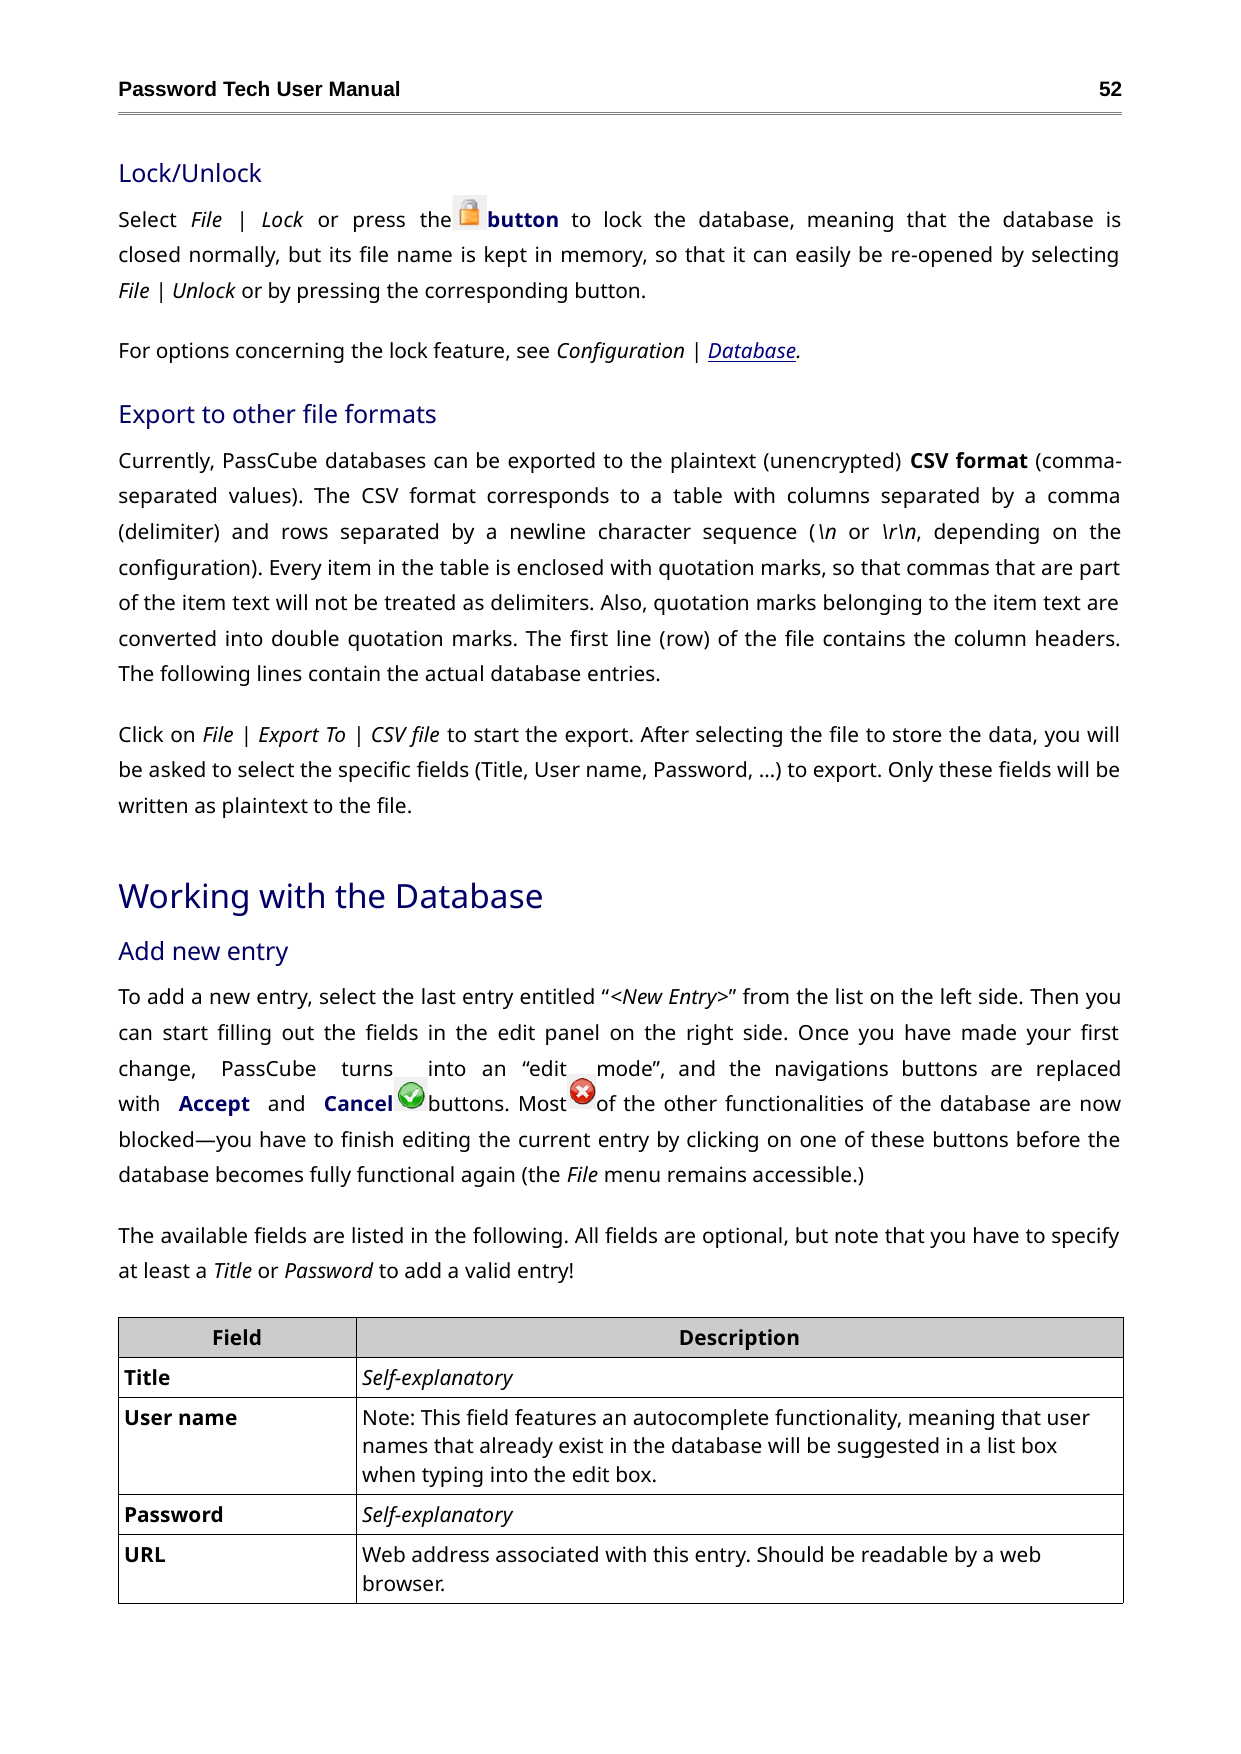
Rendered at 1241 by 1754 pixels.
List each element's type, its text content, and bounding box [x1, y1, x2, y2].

table_cell URL [119, 1535, 356, 1603]
table_cell Title [119, 1358, 356, 1397]
text Click on File | Export To | CSV file to start the export. After selecting the file to store the data, you will be asked to select the specific fields (Title, User name, Password, …) to export. Only these fields will be written as plaintext to the file. [118, 720, 1122, 819]
table_header Description [357, 1318, 1123, 1357]
picture [393, 1077, 428, 1111]
text To add a new entry, select the last entry entitled “<New Entry>” from the list on the left side. Then you can start filling out the fields in the edit panel on the right side. Once you have made your first change, PassCube turns into an “edit mode”, and the navigations buttons are replaced with Accept and Cancel buttons. Most of the other functionalities of the database are now blocked—you have to finish editing the current entry by clicking on one of these buttons before the database becomes fully functional again (the File menu remains accessible.) [118, 982, 1122, 1189]
table_cell Self-explanatory [357, 1495, 1123, 1534]
text Select File | Lock or press the button to lock the database, meaning that the database is closed normally, but its file name is kept in memory, so that it can easily be re-opened by selecting File | Unlock or by pressing the corresponding button. [118, 205, 1122, 304]
table_cell Self-explanatory [357, 1358, 1123, 1397]
picture [452, 195, 487, 230]
subtitle Export to other file formats [118, 397, 1122, 431]
subtitle Working with the Database [118, 873, 1122, 919]
text Currently, PassCube databases can be exported to the plaintext (unencrypted) CSV format (comma-separated values). The CSV format corresponds to a table with columns separated by a comma (delimiter) and rows separated by a newline character sequence (\n or \r\n, depending on the configuration). Every item in the table is enclosed with quotation marks, so that commas that are part of the item text will not be treated as delimiters. Also, quotation marks belonging to the item text are converted into double quotation marks. The first line (row) of the file contains the column headers. The following lines contain the actual database entries. [118, 446, 1122, 688]
subtitle Lock/Unlock [118, 156, 1122, 190]
table_cell Note: This field features an autocomplete functionality, meaning that user names that already exist in the database will be suggested in a list box when typing into the edit box. [357, 1398, 1123, 1494]
picture [566, 1074, 596, 1109]
subtitle Add new entry [118, 933, 1122, 967]
text The available fields are listed in the following. All fields are optional, but note that you have to specify at least a Title or Password to add a valid entry! [118, 1221, 1122, 1285]
table_cell Password [119, 1495, 356, 1534]
table_cell User name [119, 1398, 356, 1494]
table_header Field [119, 1318, 356, 1357]
table_cell Web address associated with this entry. Should be readable by a web browser. [357, 1535, 1123, 1603]
text For options concerning the lock feature, see Configuration | Database. [118, 336, 1122, 365]
